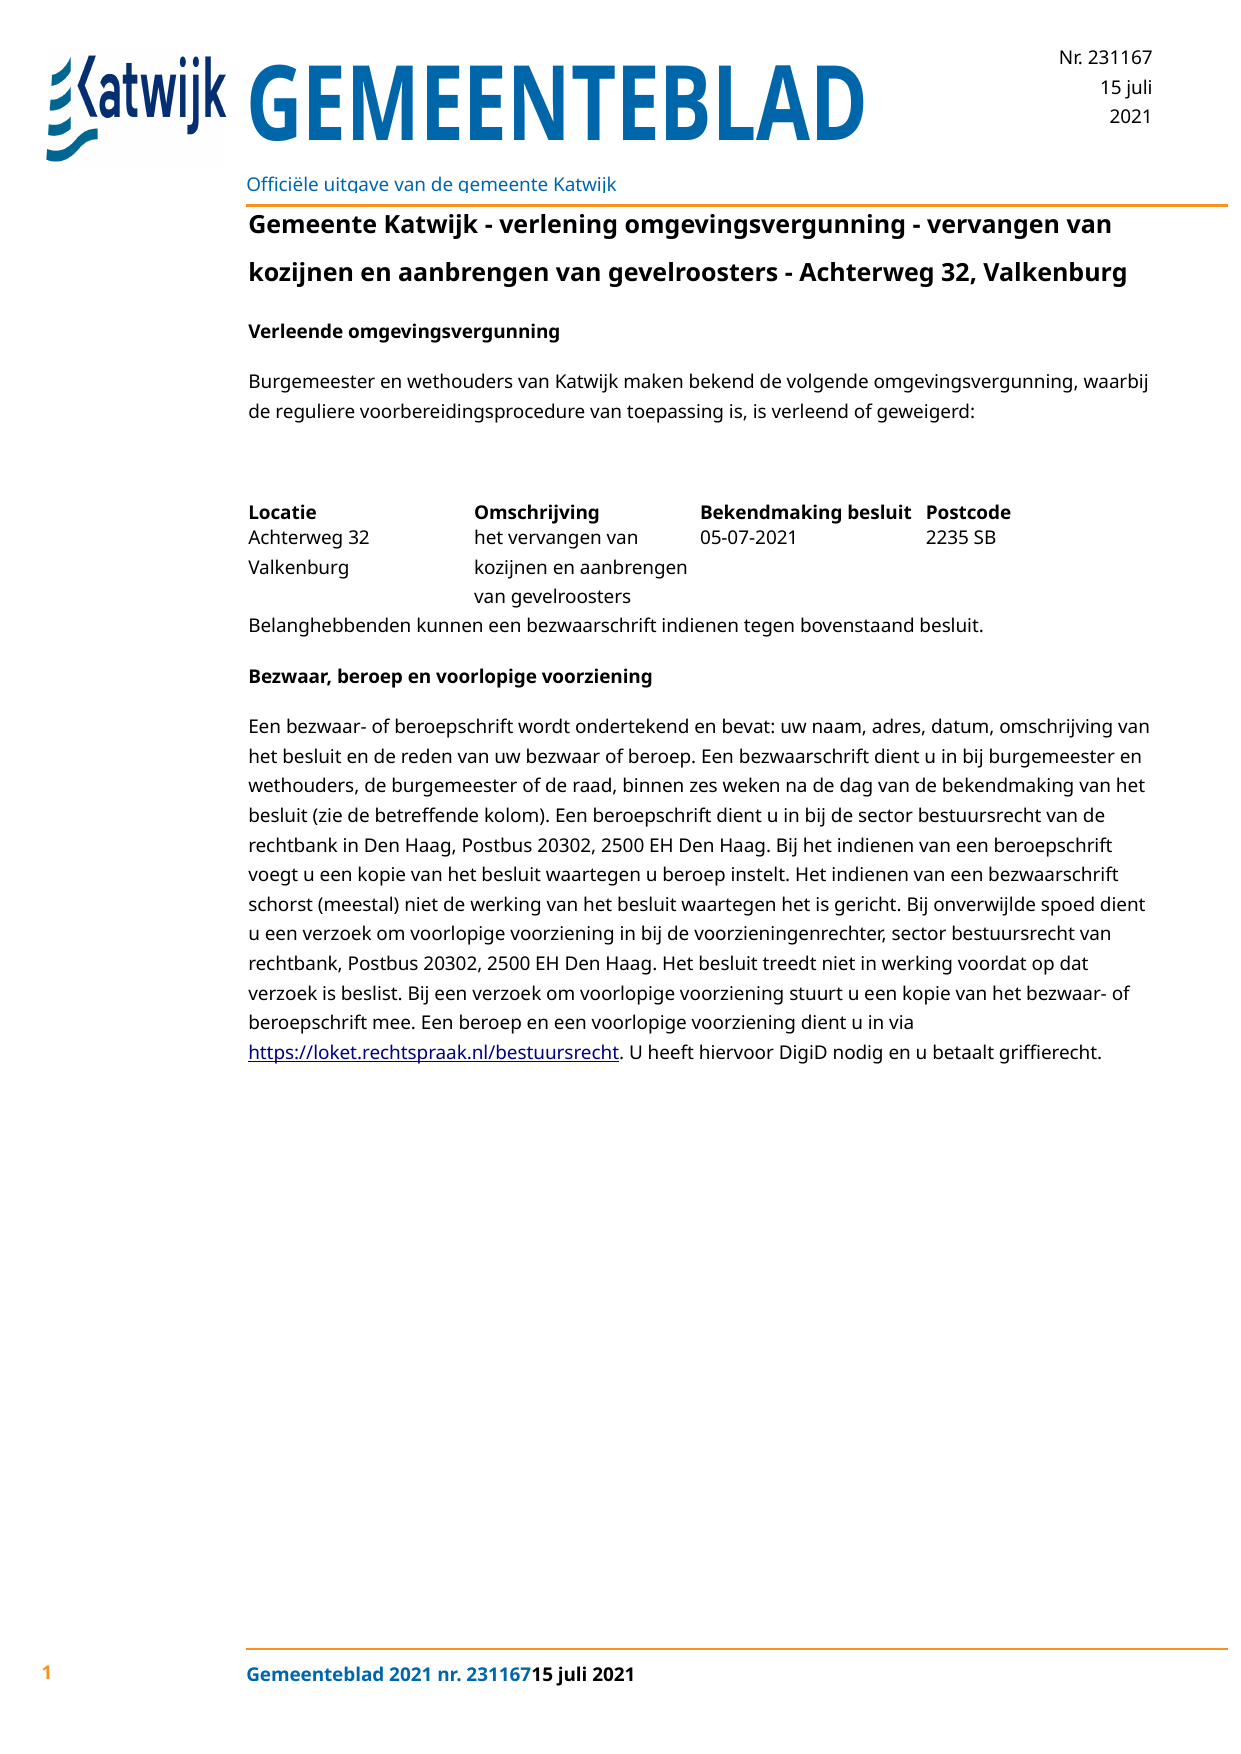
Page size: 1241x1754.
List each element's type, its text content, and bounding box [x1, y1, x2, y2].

table_cell 2235 SB [926, 525, 1152, 609]
text Gemeente Katwijk - verlening omgevingsvergunning - vervangen van kozijnen en aanbrengen van gevelroosters - Achterweg 32, Valkenburg [248, 207, 1152, 288]
text Een bezwaar- of beroepschrift wordt ondertekend en bevat: uw naam, adres, datum, omschrijving van het besluit en de reden van uw bezwaar of beroep. Een bezwaarschrift dient u in bij burgemeester en wethouders, de burgemeester of de raad, binnen zes weken na de dag van de bekendmaking van het besluit (zie de betreffende kolom). Een beroepschrift dient u in bij de sector bestuursrecht van de rechtbank in Den Haag, Postbus 20302, 2500 EH Den Haag. Bij het indienen van een beroepschrift voegt u een kopie van het besluit waartegen u beroep instelt. Het indienen van een bezwaarschrift schorst (meestal) niet de werking van het besluit waartegen het is gericht. Bij onverwijlde spoed dient u een verzoek om voorlopige voorziening in bij de voorzieningenrechter, sector bestuursrecht van rechtbank, Postbus 20302, 2500 EH Den Haag. Het besluit treedt niet in werking voordat op dat verzoek is beslist. Bij een verzoek om voorlopige voorziening stuurt u een kopie van het bezwaar- of beroepschrift mee. Een beroep en een voorlopige voorziening dient u in via https://loket.rechtspraak.nl/bestuursrecht. U heeft hiervoor DigiD nodig en u betaalt griffierecht. [248, 713, 1152, 1065]
table_cell 05-07-2021 [700, 525, 926, 609]
table_cell het vervangen van kozijnen en aanbrengen van gevelroosters [474, 525, 700, 609]
picture [41, 47, 231, 172]
text Bezwaar, beroep en voorlopige voorziening [248, 663, 1152, 689]
table_cell Achterweg 32 Valkenburg [248, 525, 474, 609]
text Burgemeester en wethouders van Katwijk maken bekend de volgende omgevingsvergunning, waarbij de reguliere voorbereidingsprocedure van toepassing is, is verleend of geweigerd: [248, 368, 1152, 424]
table_header Postcode [926, 499, 1152, 524]
text Belanghebbenden kunnen een bezwaarschrift indienen tegen bovenstaand besluit. [248, 613, 1152, 638]
text Verleende omgevingsvergunning [248, 318, 1152, 344]
table_header Bekendmaking besluit [700, 499, 926, 524]
table_header Locatie [248, 499, 474, 524]
table_header Omschrijving [474, 499, 700, 524]
